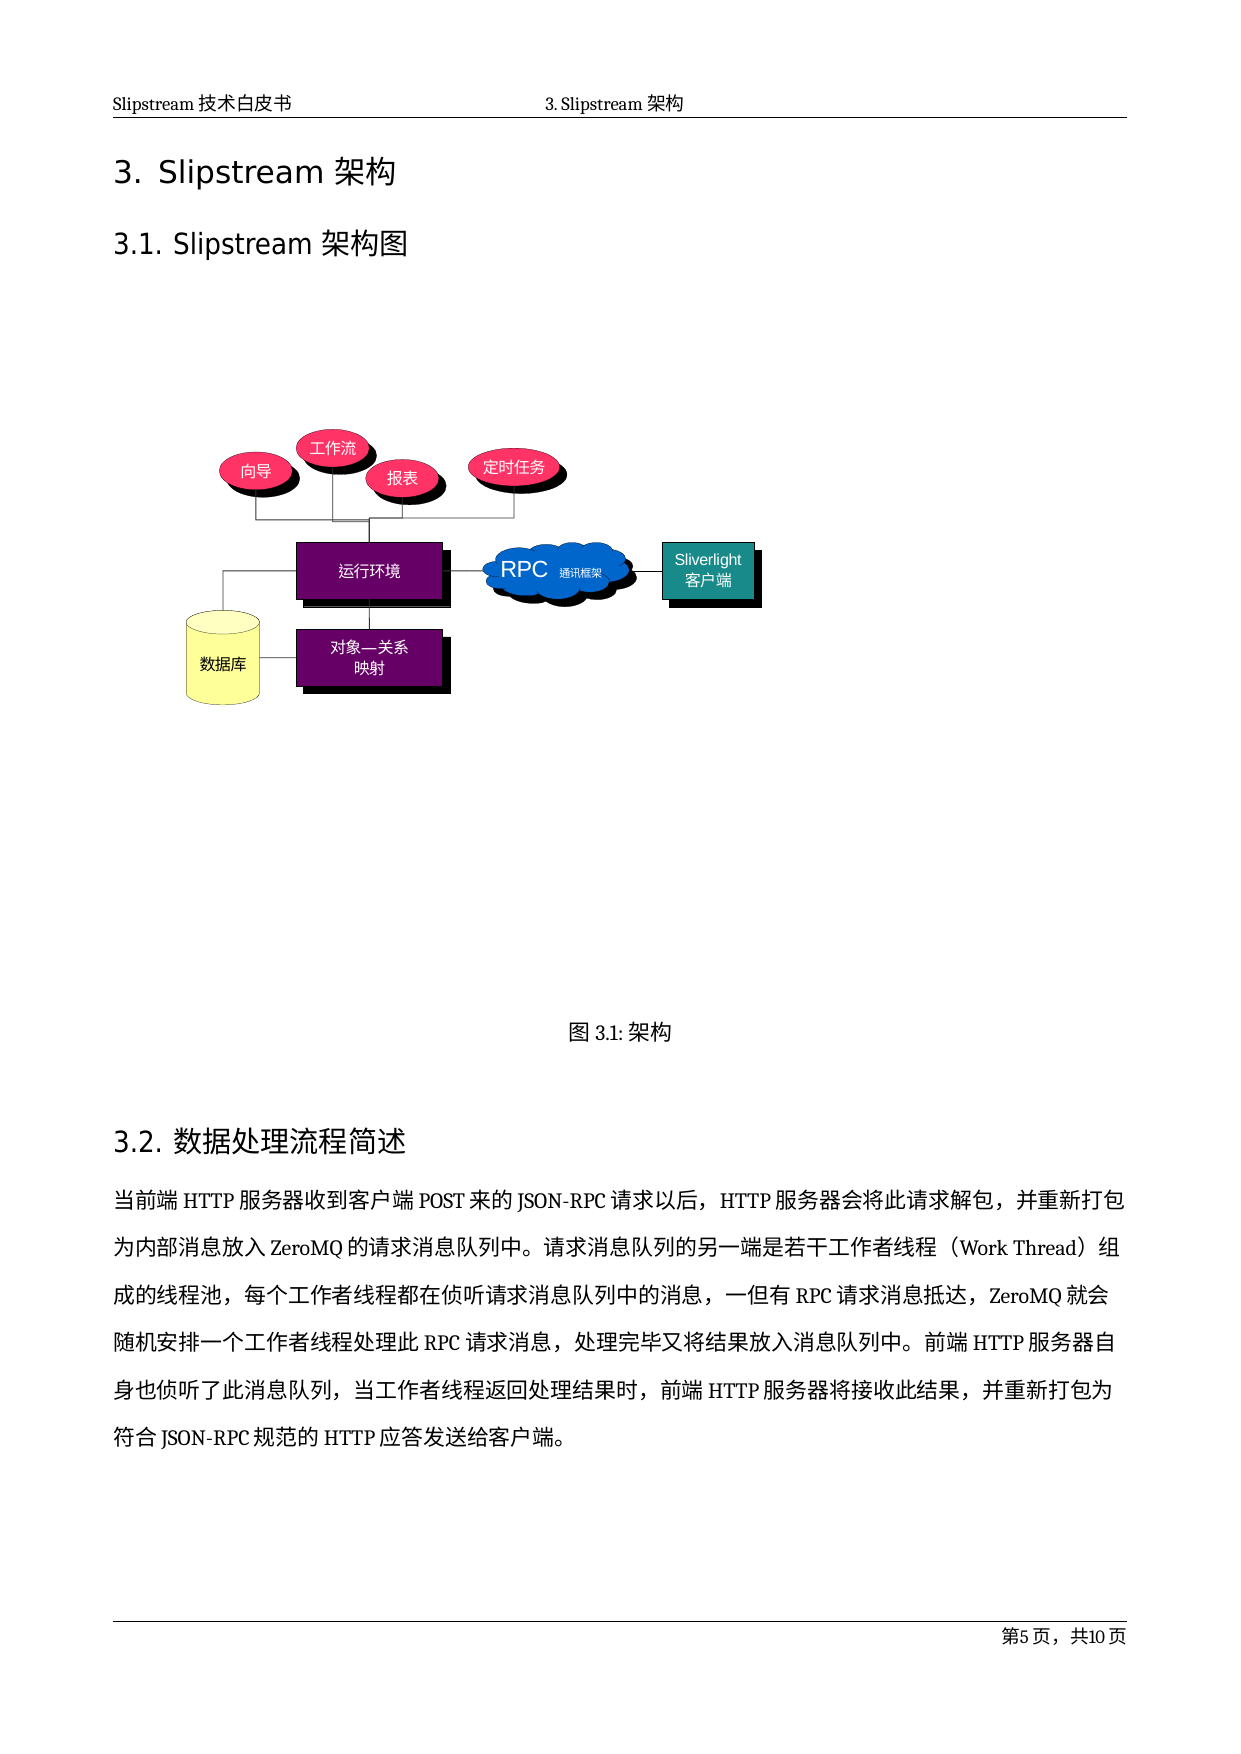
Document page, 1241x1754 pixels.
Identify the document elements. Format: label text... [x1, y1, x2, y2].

text 当前端HTTP 服务器收到客户端POST来的JSON-RPC请求以后，HTTP服务器会将此请求解包，并重新打包为内部消息放入ZeroMQ的请求消息队列中。请求消息队列的另一端是若干工作者线程（Work Thread）组成的线程池，每个工作者线程都在侦听请求消息队列中的消息，一但有RPC请求消息抵达，ZeroMQ就会随机安排一个工作者线程处理此RPC 请求消息，处理完毕又将结果放入消息队列中。前端 HTTP服务器自身也侦听了此消息队列，当工作者线程返回处理结果时，前端HTTP服务器将接收此结果，并重新打包为符合JSON-RPC规范的HTTP应答发送给客户端。 [113, 1183, 1127, 1452]
subtitle Slipstream 架构 [113, 147, 1127, 193]
text 图 3.1: 架构 [113, 297, 1127, 1046]
subtitle 数据处理流程简述 [113, 1118, 1127, 1161]
subtitle Slipstream 架构图 [113, 220, 1127, 263]
